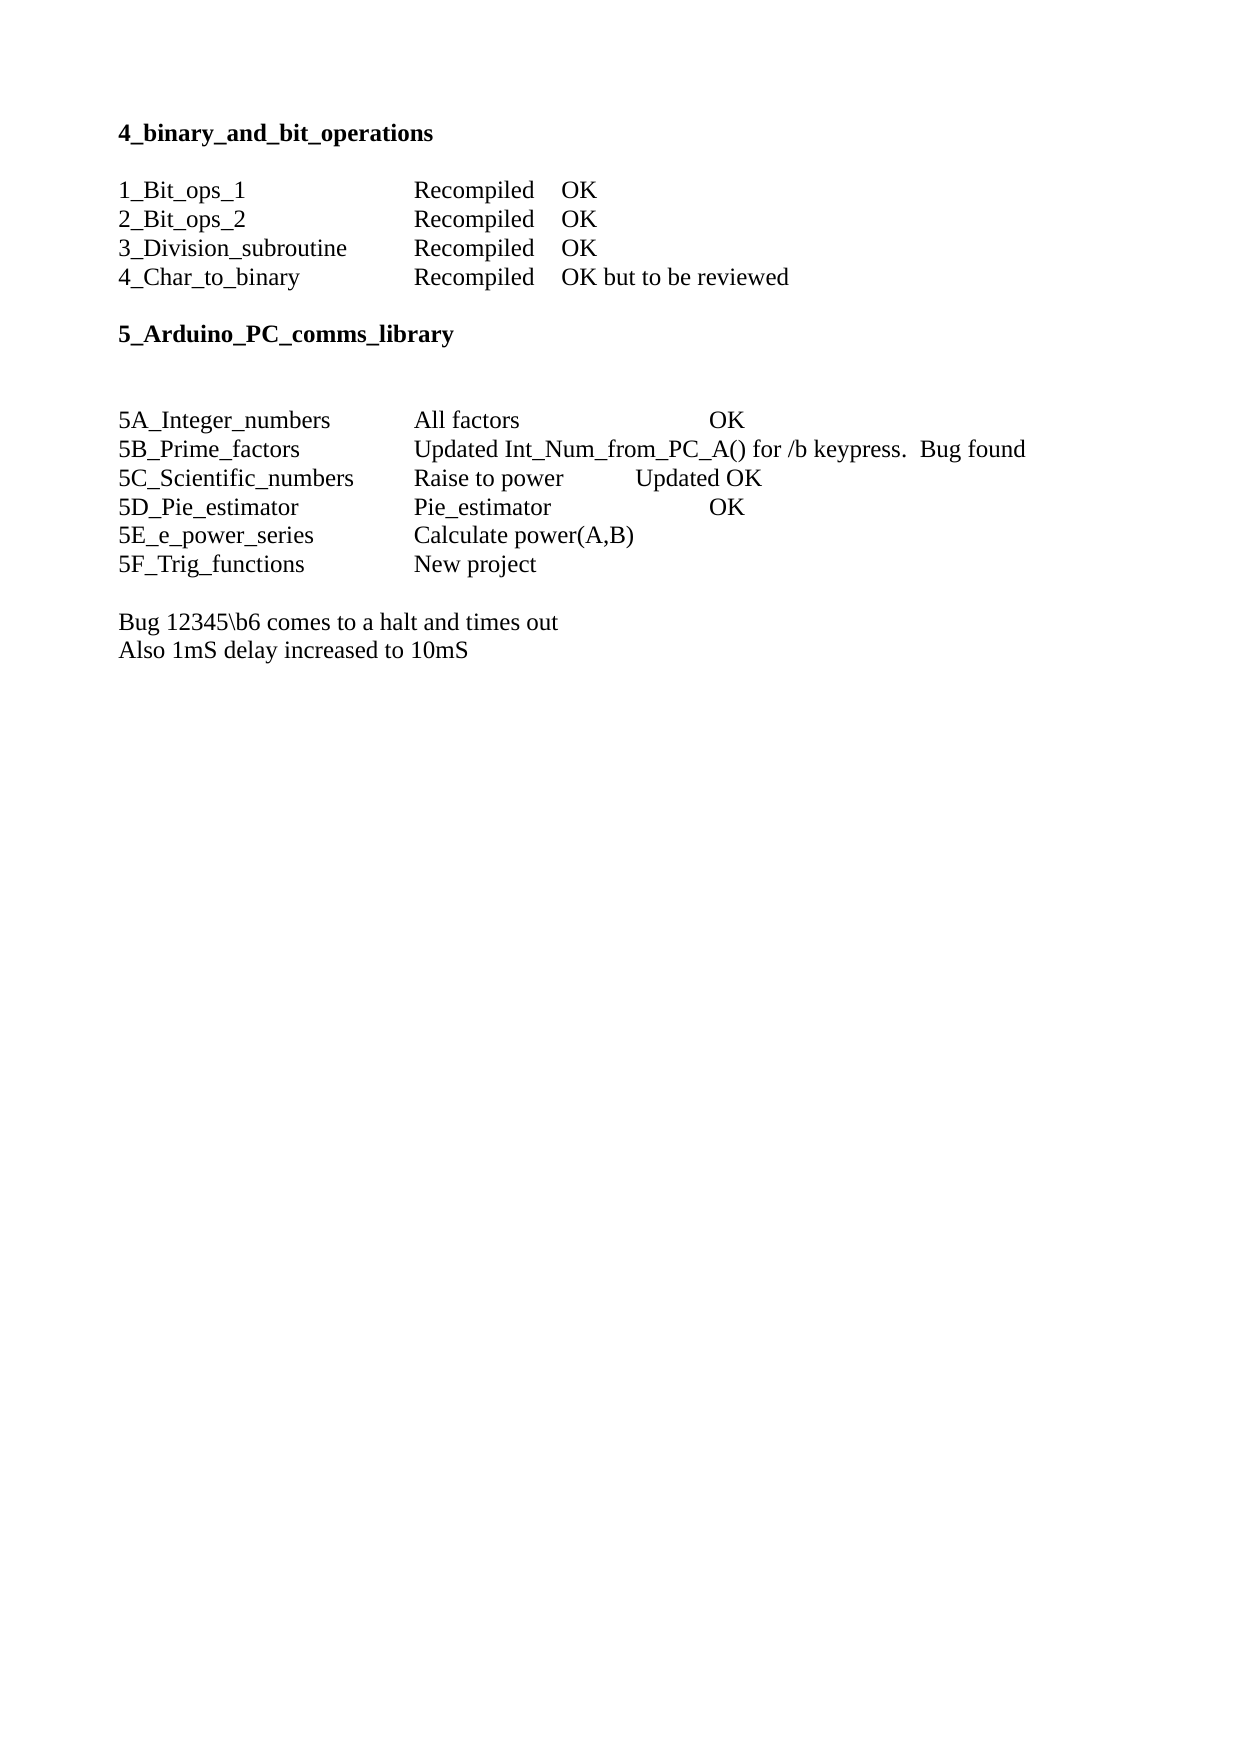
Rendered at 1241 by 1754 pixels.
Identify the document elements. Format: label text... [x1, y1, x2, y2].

text 5_Arduino_PC_comms_library [118, 319, 1122, 348]
text 3_Division_subroutine Recompiled OK [118, 233, 1122, 262]
text Bug 12345\b6 comes to a halt and times out [118, 607, 1122, 636]
text 1_Bit_ops_1 Recompiled OK [118, 176, 1122, 204]
text 5E_e_power_series Calculate power(A,B) [118, 521, 1122, 549]
text 2_Bit_ops_2 Recompiled OK [118, 204, 1122, 233]
text 5C_Scientific_numbers Raise to power Updated OK [118, 463, 1122, 492]
text Also 1mS delay increased to 10mS [118, 636, 1122, 664]
text 5A_Integer_numbers All factors OK [118, 406, 1122, 434]
text 5D_Pie_estimator Pie_estimator OK [118, 492, 1122, 521]
text 5B_Prime_factors Updated Int_Num_from_PC_A() for /b keypress. Bug found [118, 434, 1122, 463]
text 4_Char_to_binary Recompiled OK but to be reviewed [118, 262, 1122, 291]
text 4_binary_and_bit_operations [118, 118, 1122, 147]
text 5F_Trig_functions New project [118, 549, 1122, 578]
